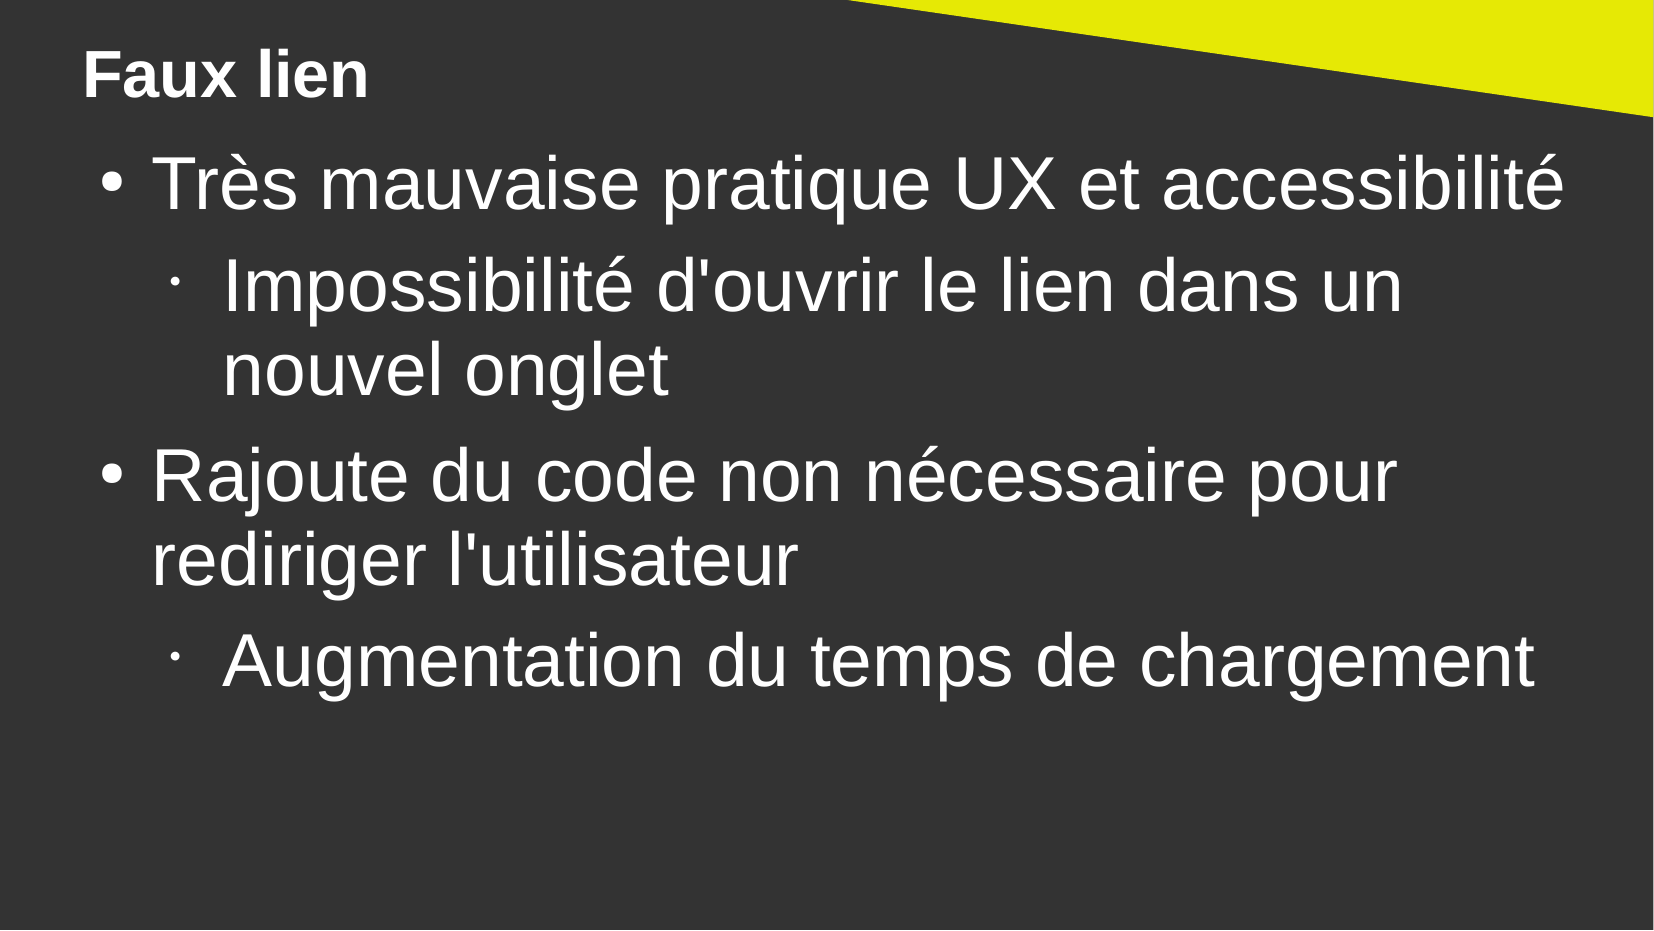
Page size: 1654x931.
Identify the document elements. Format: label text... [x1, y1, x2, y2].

list Très mauvaise pratique UX et accessibilité Impossibilité d'ouvrir le lien dans un nouvel onglet Rajoute du code non nécessaire pour rediriger l'utilisateur Augmentation du temps de chargement [80, 141, 1620, 715]
title Faux lien [82, 37, 1571, 114]
text_box [847, 0, 1654, 118]
